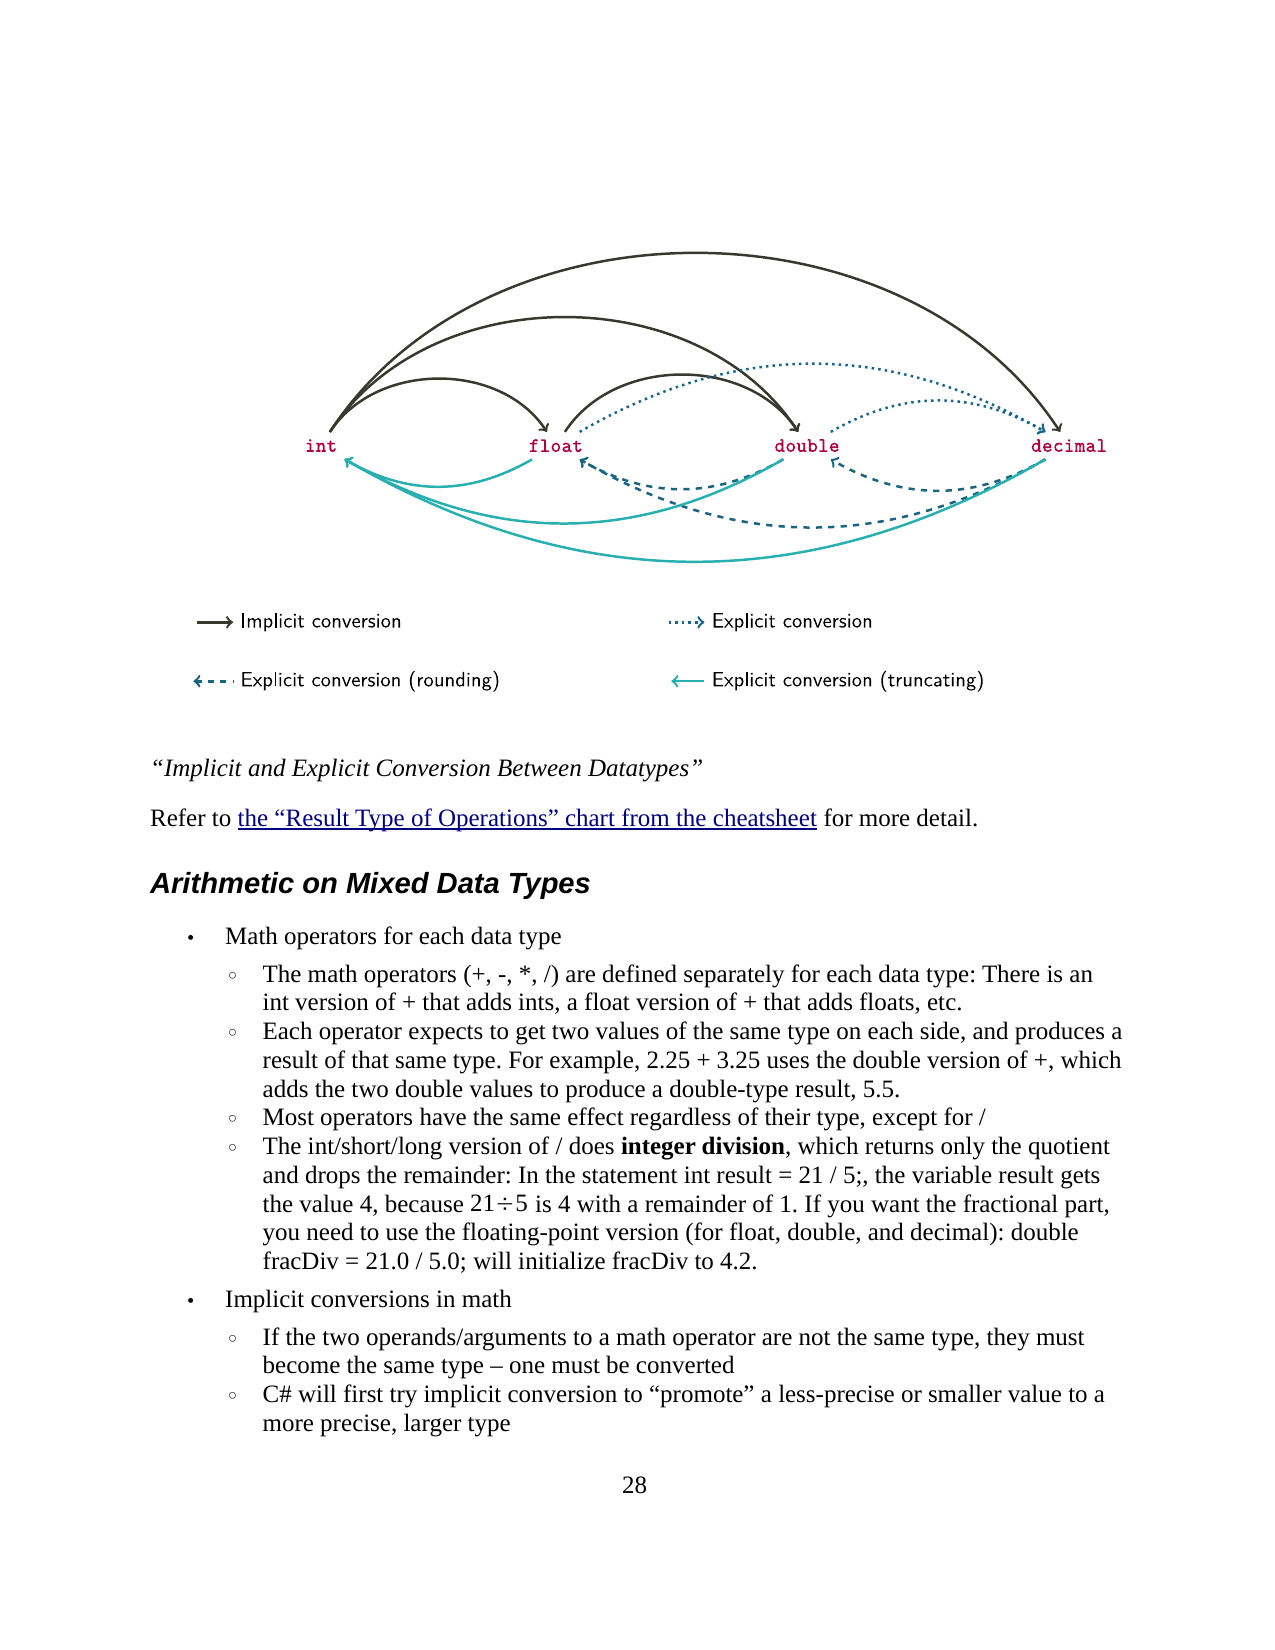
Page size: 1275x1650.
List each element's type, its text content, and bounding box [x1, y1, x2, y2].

subtitle Arithmetic on Mixed Data Types [150, 866, 1125, 899]
list Each operator expects to get two values of the same type on each side, and produces a result of that same type. For example, 2.25 + 3.25 uses the double version of +, which adds the two double values to produce a double-type result, 5.5. [225, 1016, 1125, 1102]
list If the two operands/arguments to a math operator are not the same type, they must become the same type – one must be converted [225, 1322, 1125, 1379]
list Implicit conversions in math [187, 1284, 1125, 1313]
list C# will first try implicit conversion to “promote” a less-precise or smaller value to a more precise, larger type [225, 1379, 1125, 1437]
list Math operators for each data type [187, 921, 1125, 950]
text Refer to the “Result Type of Operations” chart from the cheatsheet for more detail. [150, 803, 1125, 832]
list The math operators (+, -, *, /) are defined separately for each data type: There is an int version of + that adds ints, a float version of + that adds floats, etc. [225, 959, 1125, 1016]
text “Implicit and Explicit Conversion Between Datatypes” [150, 753, 1125, 782]
list The int/short/long version of / does integer division, which returns only the quotient and drops the remainder: In the statement int result = 21 / 5;, the variable result gets the value 4, because is 4 with a remainder of 1. If you want the fractional part, you need to use the floating-point version (for float, double, and decimal): double fracDiv = 21.0 / 5.0; will initialize fracDiv to 4.2. [225, 1131, 1125, 1275]
list Most operators have the same effect regardless of their type, except for / [225, 1102, 1125, 1131]
